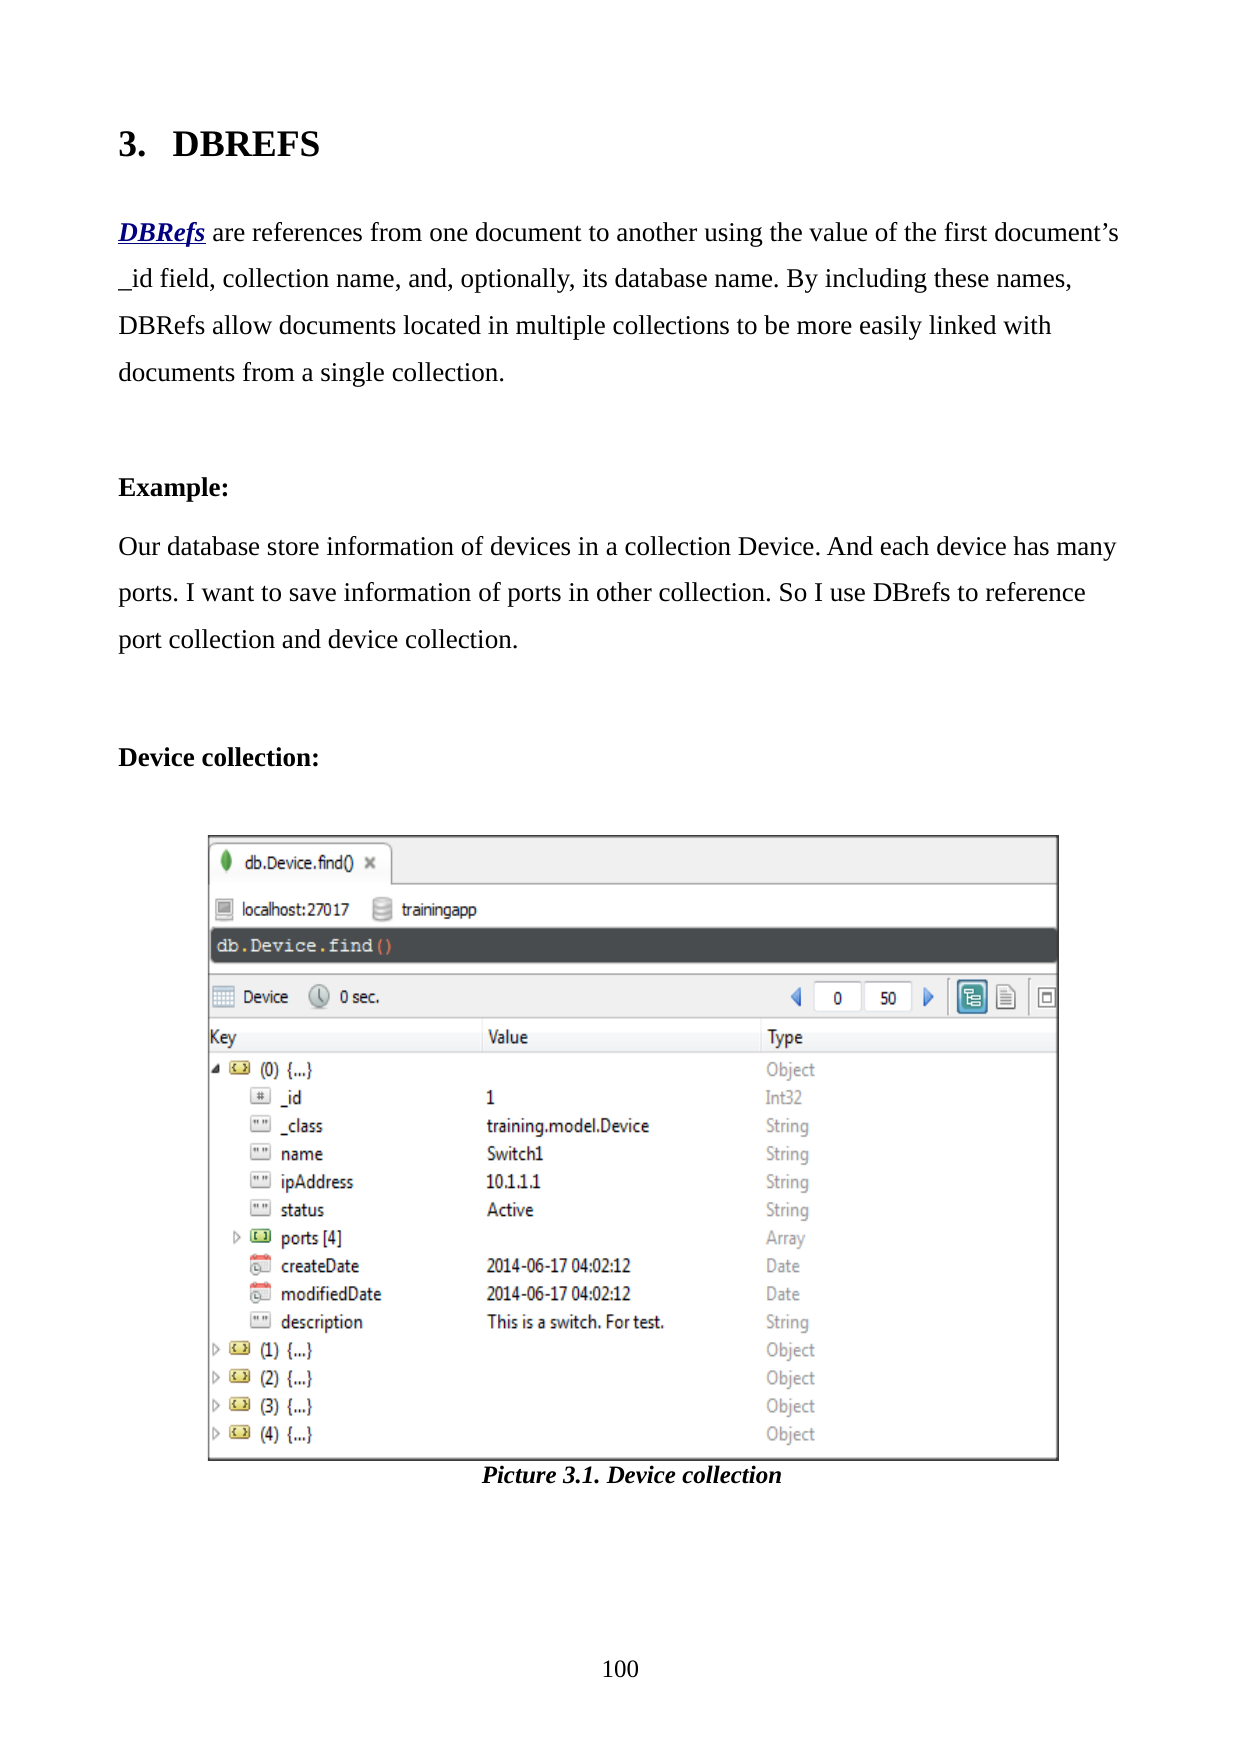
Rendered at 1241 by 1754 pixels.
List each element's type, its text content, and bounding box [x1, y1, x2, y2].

text Our database store information of devices in a collection Device. And each device has many ports. I want to save information of ports in other collection. So I use DBrefs to reference port collection and device collection. [118, 530, 1122, 654]
text Picture 3.1. Device collection [208, 1461, 1059, 1489]
text Example: [118, 471, 1122, 502]
text Device collection: [118, 741, 1122, 773]
text DBRefs are references from one document to another using the value of the first document’s _id field, collection name, and, optionally, its database name. By including these names, DBRefs allow documents located in multiple collections to be more easily linked with documents from a single collection. [118, 216, 1122, 387]
subtitle DBREFS [118, 121, 1122, 164]
picture [207, 835, 1059, 1461]
